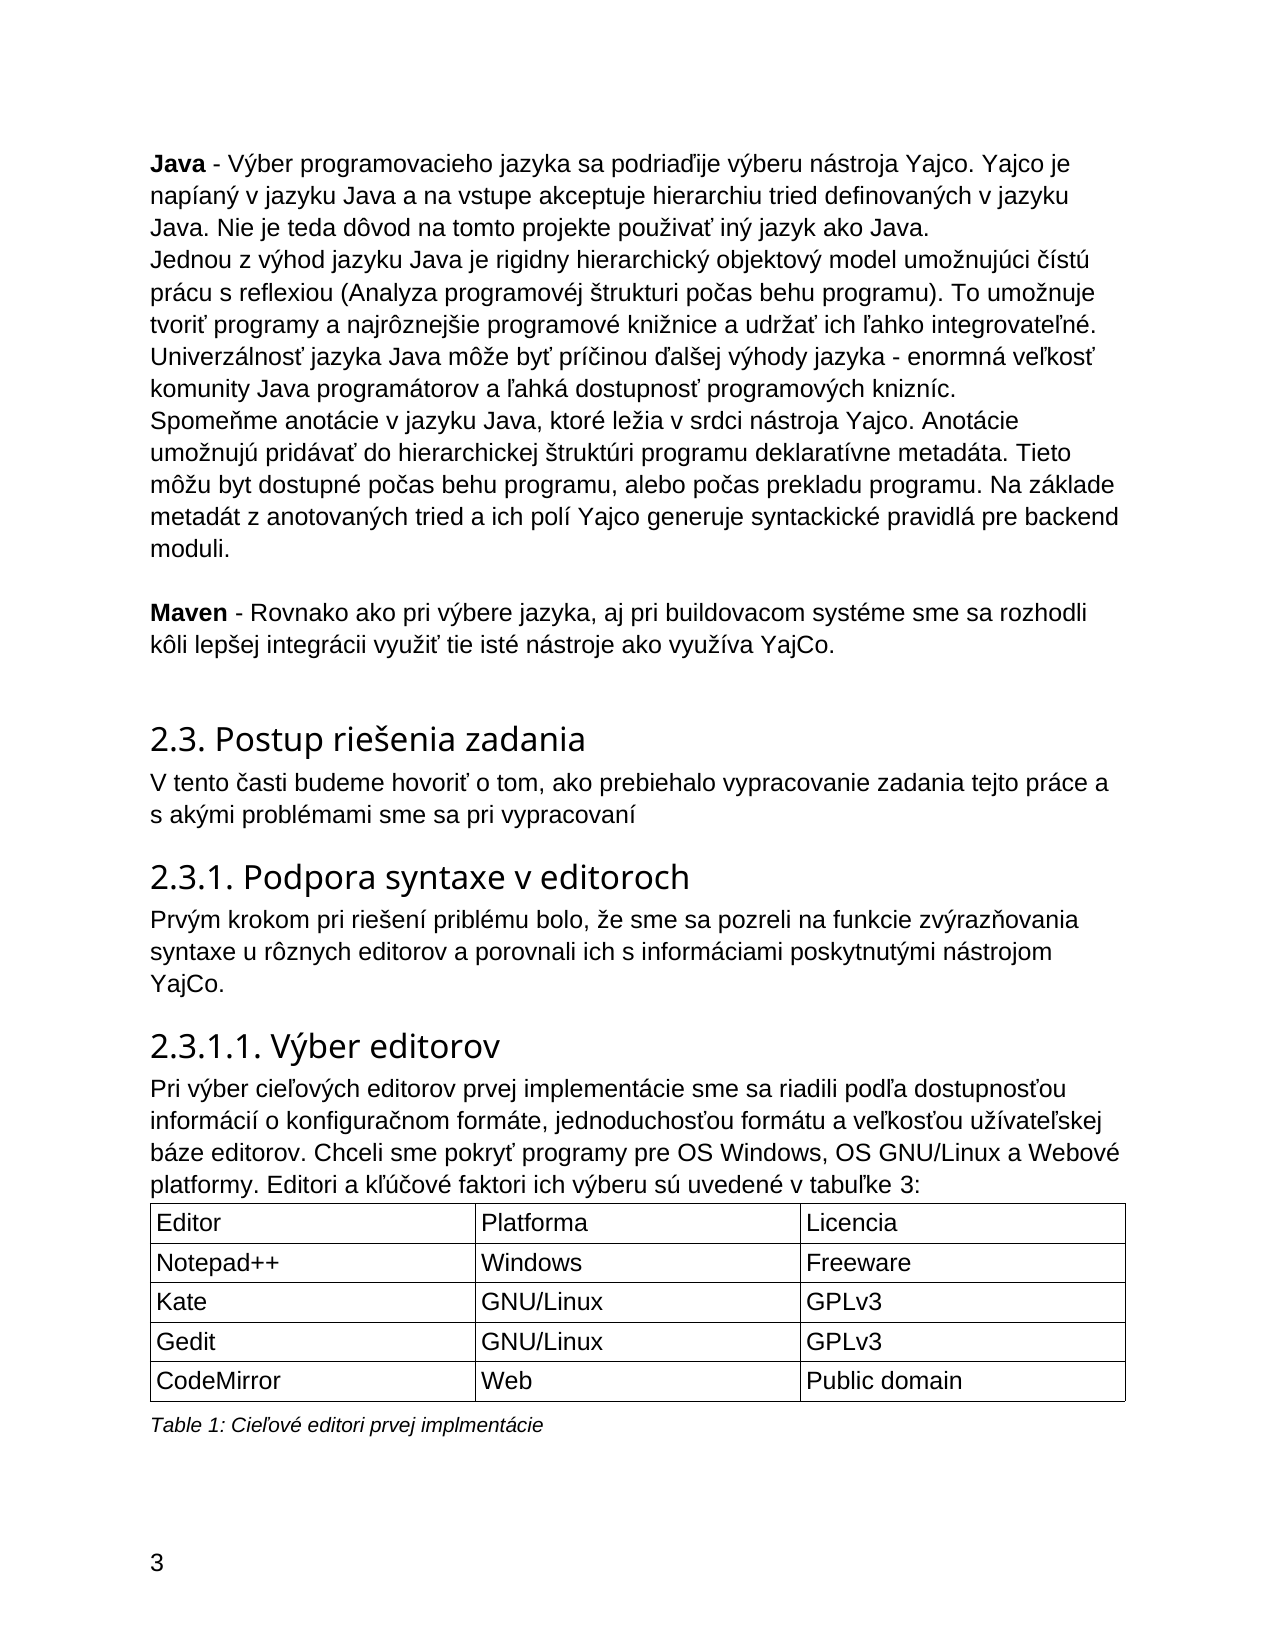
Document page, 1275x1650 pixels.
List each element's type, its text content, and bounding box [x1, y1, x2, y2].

table_header Editor [151, 1204, 475, 1243]
text Pri výber cieľových editorov prvej implementácie sme sa riadili podľa dostupnosťou informácií o konfiguračnom formáte, jednoduchosťou formátu a veľkosťou užívateľskej báze editorov. Chceli sme pokryť programy pre OS Windows, OS GNU/Linux a Webové platformy. Editori a kľúčové faktori ich výberu sú uvedené v tabuľke 3: [150, 1075, 1125, 1199]
table_cell GNU/Linux [476, 1283, 800, 1322]
table_cell GPLv3 [801, 1323, 1125, 1361]
text Prvým krokom pri riešení priblému bolo, že sme sa pozreli na funkcie zvýrazňovania syntaxe u rôznych editorov a porovnali ich s informáciami poskytnutými nástrojom YajCo. [150, 906, 1125, 998]
text Jednou z výhod jazyku Java je rigidny hierarchický objektový model umožnujúci čístú prácu s reflexiou (Analyza programovéj štrukturi počas behu programu). To umožnuje tvoriť programy a najrôznejšie programové knižnice a udržať ich ľahko integrovateľné. Univerzálnosť jazyka Java môže byť príčinou ďalšej výhody jazyka - enormná veľkosť komunity Java programátorov a ľahká dostupnosť programových knizníc. [150, 246, 1125, 402]
table_cell GPLv3 [801, 1283, 1125, 1322]
table_cell Windows [476, 1244, 800, 1282]
table_cell Notepad++ [151, 1244, 475, 1282]
subtitle 2.3.1.1. Výber editorov [150, 1023, 1125, 1068]
table_cell Web [476, 1362, 800, 1401]
table_cell CodeMirror [151, 1362, 475, 1401]
subtitle 2.3.1. Podpora syntaxe v editoroch [150, 853, 1125, 899]
subtitle 2.3. Postup riešenia zadania [150, 716, 1125, 762]
table_cell Kate [151, 1283, 475, 1322]
table_header Licencia [801, 1204, 1125, 1243]
text Java - Výber programovacieho jazyka sa podriaďije výberu nástroja Yajco. Yajco je napíaný v jazyku Java a na vstupe akceptuje hierarchiu tried definovaných v jazyku Java. Nie je teda dôvod na tomto projekte použivať iný jazyk ako Java. [150, 150, 1125, 242]
table_cell Freeware [801, 1244, 1125, 1282]
text Spomeňme anotácie v jazyku Java, ktoré ležia v srdci nástroja Yajco. Anotácie umožnujú pridávať do hierarchickej štruktúri programu deklaratívne metadáta. Tieto môžu byt dostupné počas behu programu, alebo počas prekladu programu. Na základe metadát z anotovaných tried a ich polí Yajco generuje syntackické pravidlá pre backend moduli. [150, 407, 1125, 563]
table_cell GNU/Linux [476, 1323, 800, 1361]
table_cell Public domain [801, 1362, 1125, 1401]
table_header Platforma [476, 1204, 800, 1243]
table_cell Gedit [151, 1323, 475, 1361]
text V tento časti budeme hovoriť o tom, ako prebiehalo vypracovanie zadania tejto práce a s akými problémami sme sa pri vypracovaní [150, 768, 1125, 828]
text Maven - Rovnako ako pri výbere jazyka, aj pri buildovacom systéme sme sa rozhodli kôli lepšej integrácii využiť tie isté nástroje ako využíva YajCo. [150, 599, 1125, 659]
text Table 1: Cieľové editori prvej implmentácie [150, 1413, 1125, 1436]
